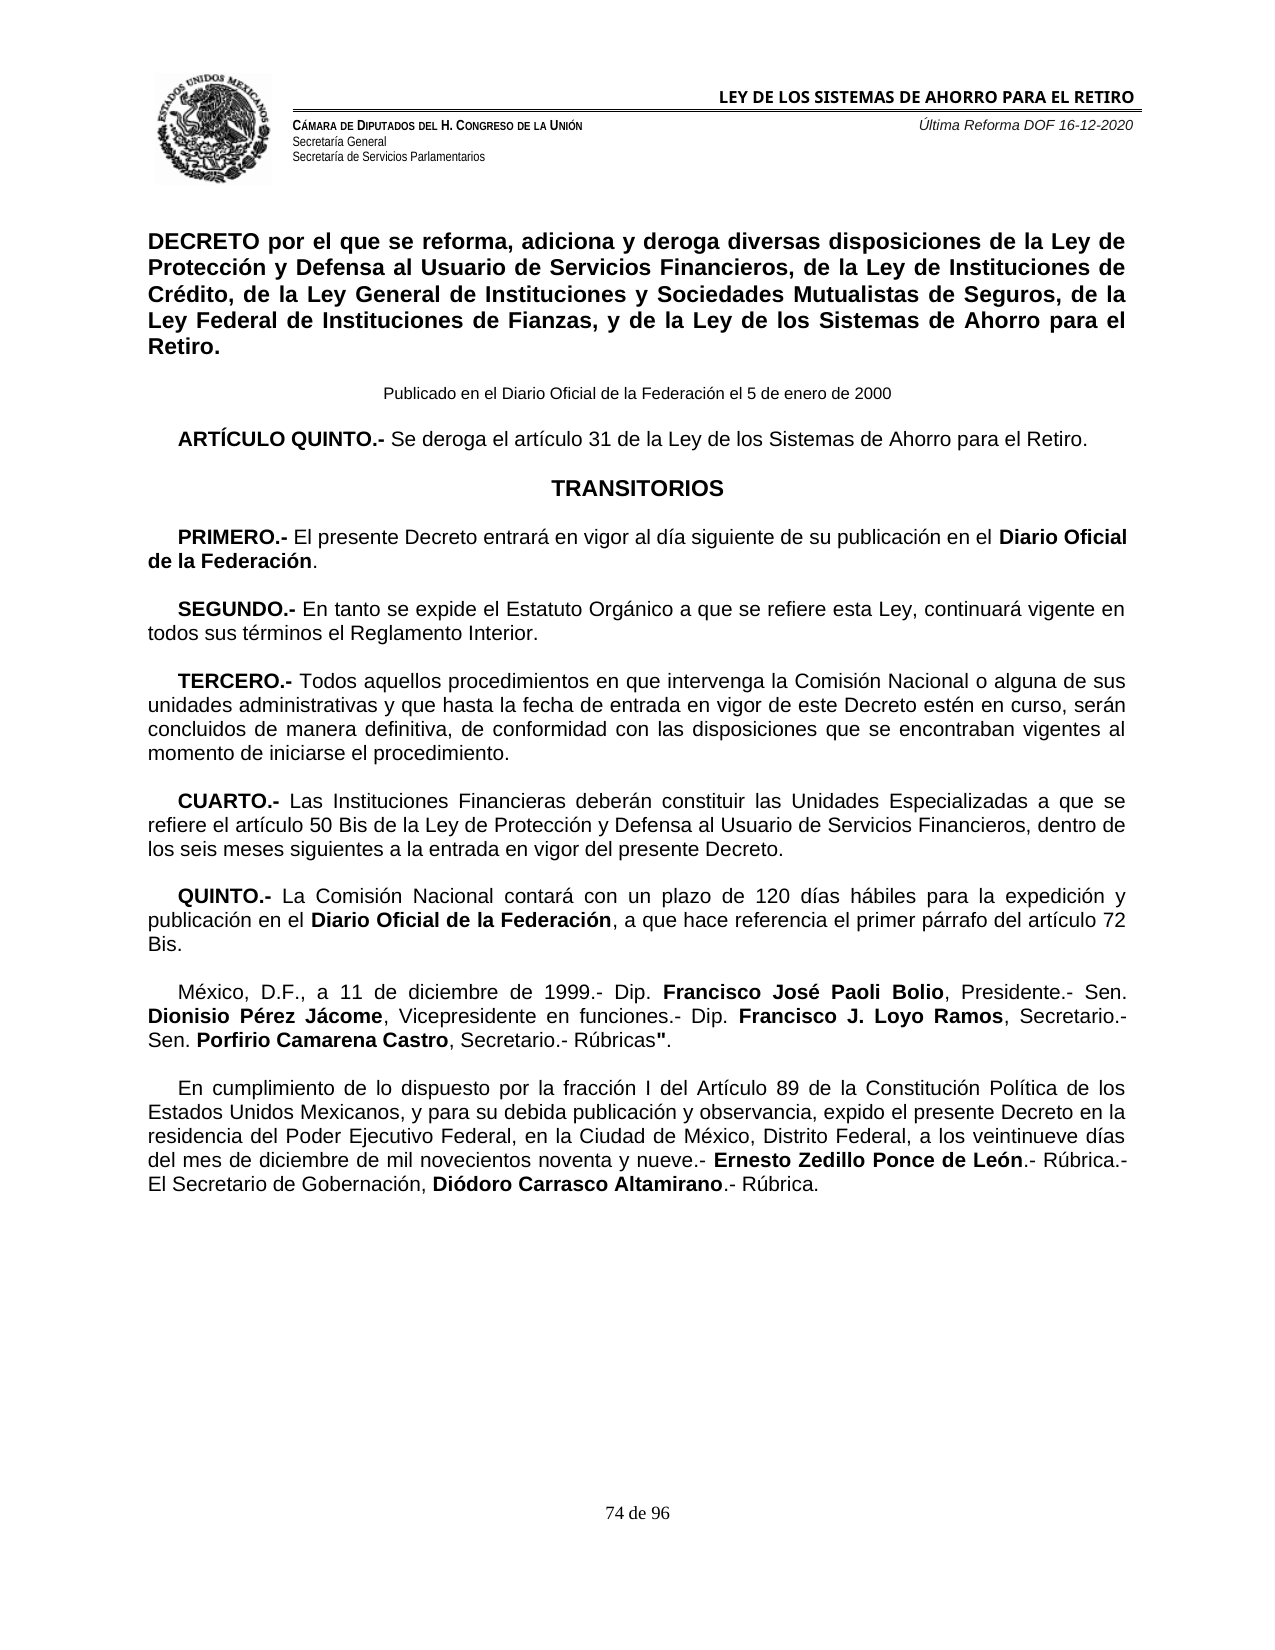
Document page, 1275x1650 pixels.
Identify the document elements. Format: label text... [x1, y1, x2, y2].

text Publicado en el Diario Oficial de la Federación el 5 de enero de 2000 [148, 384, 1127, 403]
text SEGUNDO.- En tanto se expide el Estatuto Orgánico a que se refiere esta Ley, continuará vigente en todos sus términos el Reglamento Interior. [148, 597, 1127, 645]
text TRANSITORIOS [148, 475, 1127, 501]
text CUARTO.- Las Instituciones Financieras deberán constituir las Unidades Especializadas a que se refiere el artículo 50 Bis de la Ley de Protección y Defensa al Usuario de Servicios Financieros, dentro de los seis meses siguientes a la entrada en vigor del presente Decreto. [148, 788, 1127, 860]
text DECRETO por el que se reforma, adiciona y deroga diversas disposiciones de la Ley de Protección y Defensa al Usuario de Servicios Financieros, de la Ley de Instituciones de Crédito, de la Ley General de Instituciones y Sociedades Mutualistas de Seguros, de la Ley Federal de Instituciones de Fianzas, y de la Ley de los Sistemas de Ahorro para el Retiro. [148, 228, 1127, 360]
text ARTÍCULO QUINTO.- Se deroga el artículo 31 de la Ley de los Sistemas de Ahorro para el Retiro. [148, 427, 1127, 451]
text México, D.F., a 11 de diciembre de 1999.- Dip. Francisco José Paoli Bolio, Presidente.- Sen. Dionisio Pérez Jácome, Vicepresidente en funciones.- Dip. Francisco J. Loyo Ramos, Secretario.- Sen. Porfirio Camarena Castro, Secretario.- Rúbricas". [148, 980, 1127, 1052]
text TERCERO.- Todos aquellos procedimientos en que intervenga la Comisión Nacional o alguna de sus unidades administrativas y que hasta la fecha de entrada en vigor de este Decreto estén en curso, serán concluidos de manera definitiva, de conformidad con las disposiciones que se encontraban vigentes al momento de iniciarse el procedimiento. [148, 669, 1127, 764]
text En cumplimiento de lo dispuesto por la fracción I del Artículo 89 de la Constitución Política de los Estados Unidos Mexicanos, y para su debida publicación y observancia, expido el presente Decreto en la residencia del Poder Ejecutivo Federal, en la Ciudad de México, Distrito Federal, a los veintinueve días del mes de diciembre de mil novecientos noventa y nueve.- Ernesto Zedillo Ponce de León.- Rúbrica.- El Secretario de Gobernación, Diódoro Carrasco Altamirano.- Rúbrica. [148, 1076, 1127, 1196]
text PRIMERO.- El presente Decreto entrará en vigor al día siguiente de su publicación en el Diario Oficial de la Federación. [148, 525, 1127, 573]
text QUINTO.- La Comisión Nacional contará con un plazo de 120 días hábiles para la expedición y publicación en el Diario Oficial de la Federación, a que hace referencia el primer párrafo del artículo 72 Bis. [148, 884, 1127, 956]
